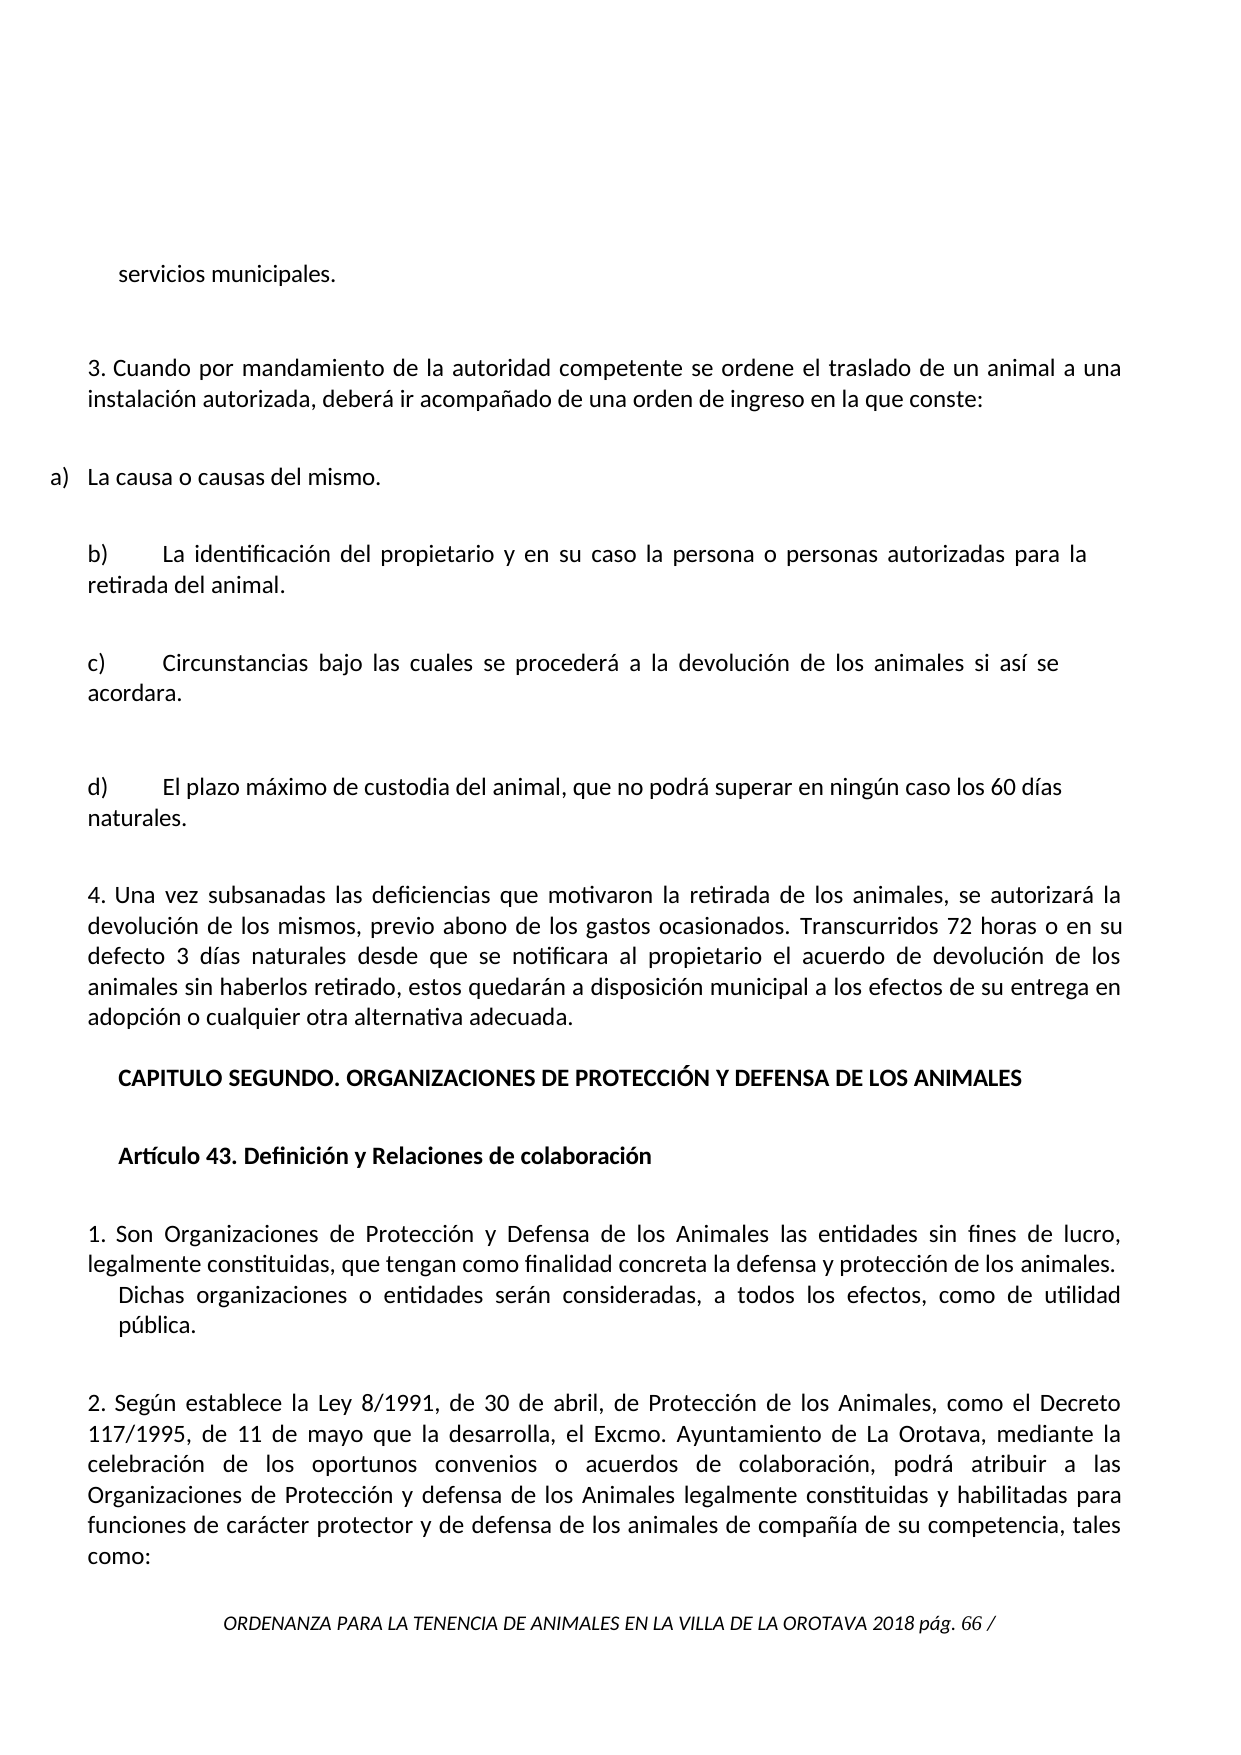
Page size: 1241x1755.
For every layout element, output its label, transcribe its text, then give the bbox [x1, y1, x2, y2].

list El plazo máximo de custodia del animal, que no podrá superar en ningún caso los 60 días naturales. [87, 771, 1122, 832]
list Una vez subsanadas las deficiencias que motivaron la retirada de los animales, se autorizará la devolución de los mismos, previo abono de los gastos ocasionados. Transcurridos 72 horas o en su defecto 3 días naturales desde que se notificara al propietario el acuerdo de devolución de los animales sin haberlos retirado, estos quedarán a disposición municipal a los efectos de su entrega en adopción o cualquier otra alternativa adecuada. [87, 879, 1123, 1032]
list Cuando por mandamiento de la autoridad competente se ordene el traslado de un animal a una instalación autorizada, deberá ir acompañado de una orden de ingreso en la que conste: [87, 353, 1122, 414]
subtitle Artículo 43. Definición y Relaciones de colaboración [118, 1140, 1149, 1171]
list Circunstancias bajo las cuales se procederá a la devolución de los animales si así se acordara. [87, 647, 1123, 708]
subtitle CAPITULO SEGUNDO. ORGANIZACIONES DE PROTECCIÓN Y DEFENSA DE LOS ANIMALES [118, 1062, 1149, 1093]
list La identificación del propietario y en su caso la persona o personas autorizadas para la retirada del animal. [87, 538, 1122, 599]
text servicios municipales. [118, 258, 1149, 289]
text Dichas organizaciones o entidades serán consideradas, a todos los efectos, como de utilidad pública. [118, 1279, 1122, 1340]
list Según establece la Ley 8/1991, de 30 de abril, de Protección de los Animales, como el Decreto 117/1995, de 11 de mayo que la desarrolla, el Excmo. Ayuntamiento de La Orotava, mediante la celebración de los oportunos convenios o acuerdos de colaboración, podrá atribuir a las Organizaciones de Protección y defensa de los Animales legalmente constituidas y habilitadas para funciones de carácter protector y de defensa de los animales de compañía de su competencia, tales como: [87, 1387, 1123, 1571]
list La causa o causas del mismo. [50, 461, 1149, 491]
list Son Organizaciones de Protección y Defensa de los Animales las entidades sin fines de lucro, legalmente constituidas, que tengan como finalidad concreta la defensa y protección de los animales. [87, 1218, 1123, 1279]
